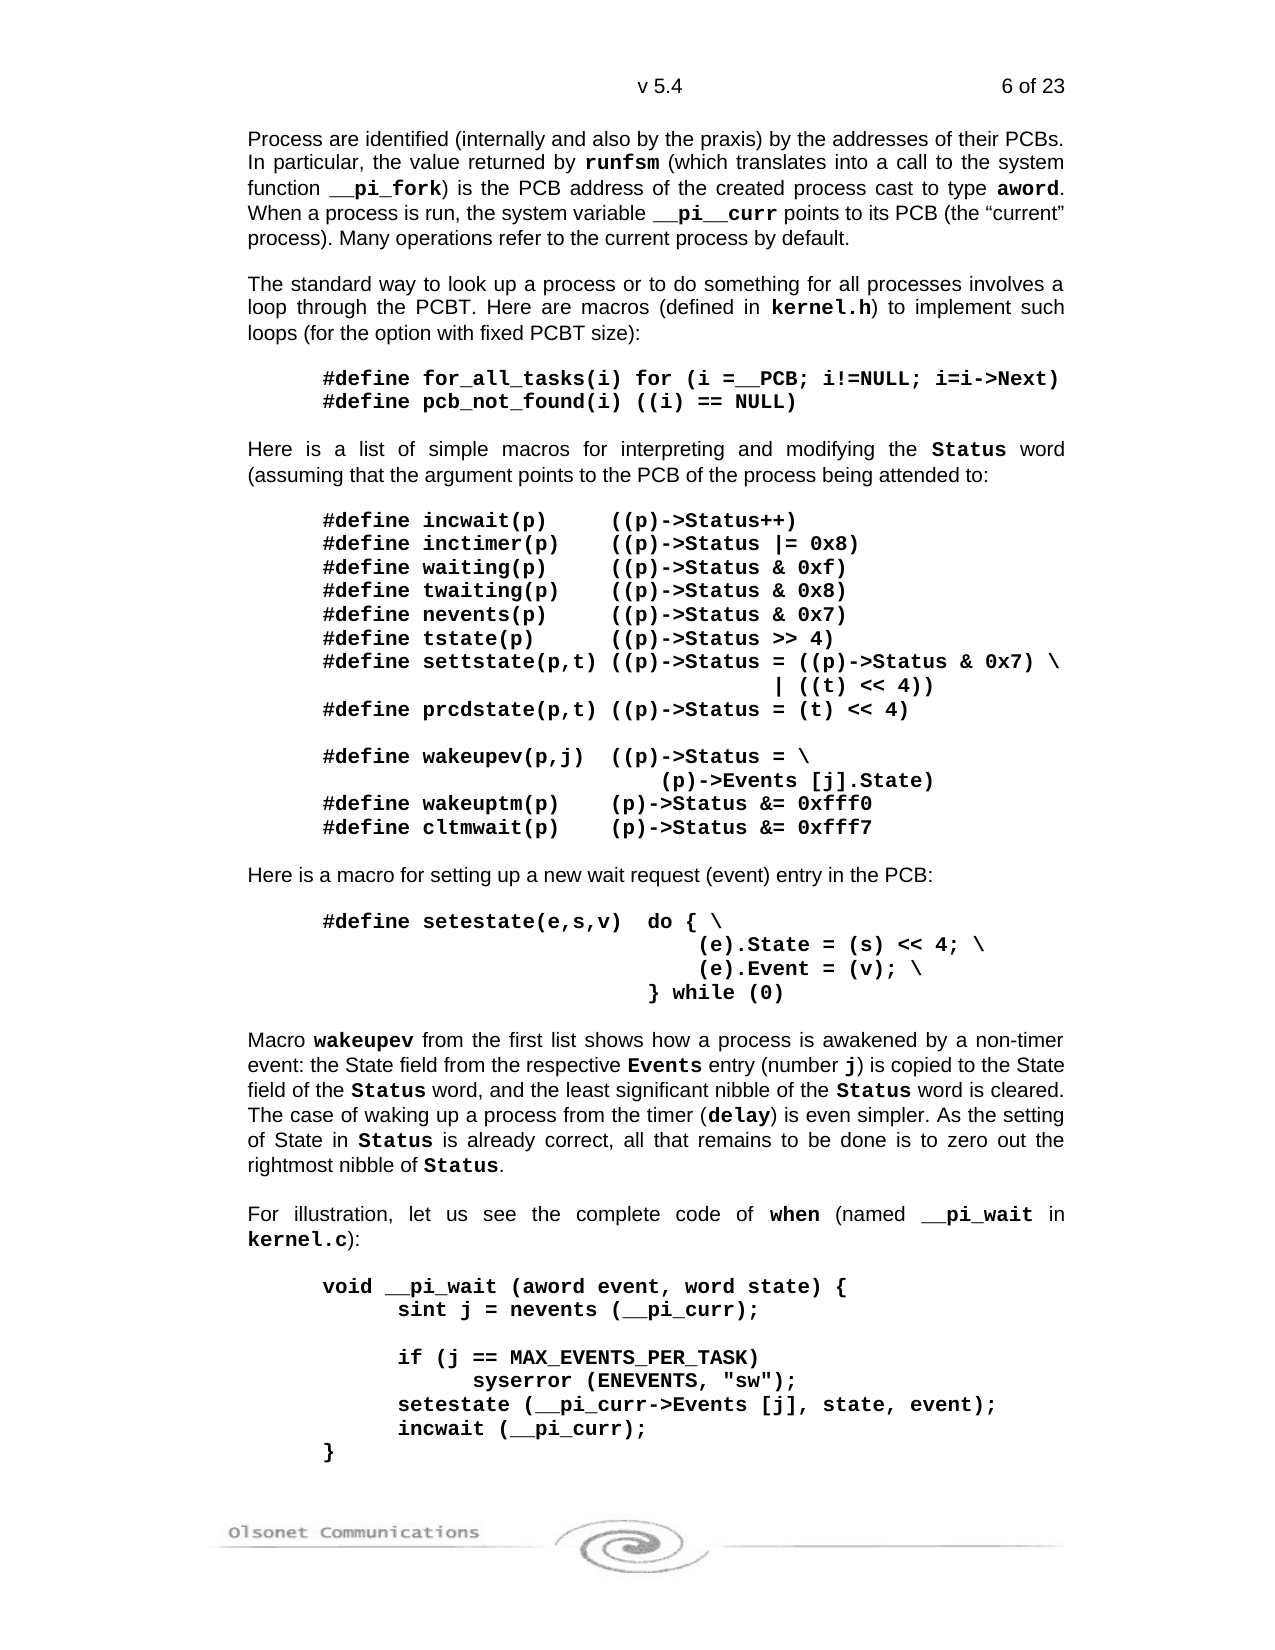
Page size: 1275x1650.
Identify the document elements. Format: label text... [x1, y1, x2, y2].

text } while (0) [247, 982, 1065, 1005]
text #define nevents(p) ((p)->Status & 0x7) [247, 604, 1065, 628]
text void __pi_wait (aword event, word state) { [247, 1276, 1065, 1299]
text #define tstate(p) ((p)->Status >> 4) [247, 628, 1065, 651]
text #define for_all_tasks(i) for (i =__PCB; i!=NULL; i=i->Next) [247, 367, 1065, 391]
text setestate (__pi_curr->Events [j], state, event); [247, 1394, 1065, 1418]
text incwait (__pi_curr); [247, 1418, 1065, 1441]
text #define prcdstate(p,t) ((p)->Status = (t) << 4) [247, 699, 1065, 722]
text #define incwait(p) ((p)->Status++) [247, 509, 1065, 533]
text #define waiting(p) ((p)->Status & 0xf) [247, 557, 1065, 581]
text } [247, 1441, 1065, 1465]
text (e).Event = (v); \ [247, 958, 1065, 982]
text #define wakeupev(p,j) ((p)->Status = \ [247, 746, 1065, 770]
text Process are identified (internally and also by the praxis) by the addresses of their PCBs. In particular, the value returned by runfsm (which translates into a call to the system function __pi_fork) is the PCB address of the created process cast to type aword. When a process is run, the system variable __pi__curr points to its PCB (the “current” process). Many operations refer to the current process by default. [247, 128, 1065, 249]
text Here is a macro for setting up a new wait request (event) entry in the PCB: [247, 864, 1065, 887]
picture [210, 1504, 1065, 1596]
text #define settstate(p,t) ((p)->Status = ((p)->Status & 0x7) \ [247, 651, 1065, 675]
text #define wakeuptm(p) (p)->Status &= 0xfff0 [247, 793, 1065, 817]
text sint j = nevents (__pi_curr); [247, 1299, 1065, 1323]
text #define cltmwait(p) (p)->Status &= 0xfff7 [247, 817, 1065, 841]
text #define setestate(e,s,v) do { \ [247, 911, 1065, 934]
text Here is a list of simple macros for interpreting and modifying the Status word (assuming that the argument points to the PCB of the process being attended to: [247, 438, 1065, 486]
text The standard way to look up a process or to do something for all processes involves a loop through the PCBT. Here are macros (defined in kernel.h) to implement such loops (for the option with fixed PCBT size): [247, 273, 1065, 344]
text #define twaiting(p) ((p)->Status & 0x8) [247, 581, 1065, 604]
text #define inctimer(p) ((p)->Status |= 0x8) [247, 533, 1065, 557]
text | ((t) << 4)) [247, 675, 1065, 699]
text Macro wakeupev from the first list shows how a process is awakened by a non-timer event: the State field from the respective Events entry (number j) is copied to the State field of the Status word, and the least significant nibble of the Status word is cleared. The case of waking up a process from the timer (delay) is even simpler. As the setting of State in Status is already correct, all that remains to be done is to zero out the rightmost nibble of Status. [247, 1028, 1065, 1179]
text if (j == MAX_EVENTS_PER_TASK) [247, 1347, 1065, 1370]
text #define pcb_not_found(i) ((i) == NULL) [247, 391, 1065, 415]
text (p)->Events [j].State) [247, 770, 1065, 793]
text syserror (ENEVENTS, "sw"); [247, 1370, 1065, 1394]
text (e).State = (s) << 4; \ [247, 934, 1065, 958]
text For illustration, let us see the complete code of when (named __pi_wait in kernel.c): [247, 1202, 1065, 1253]
